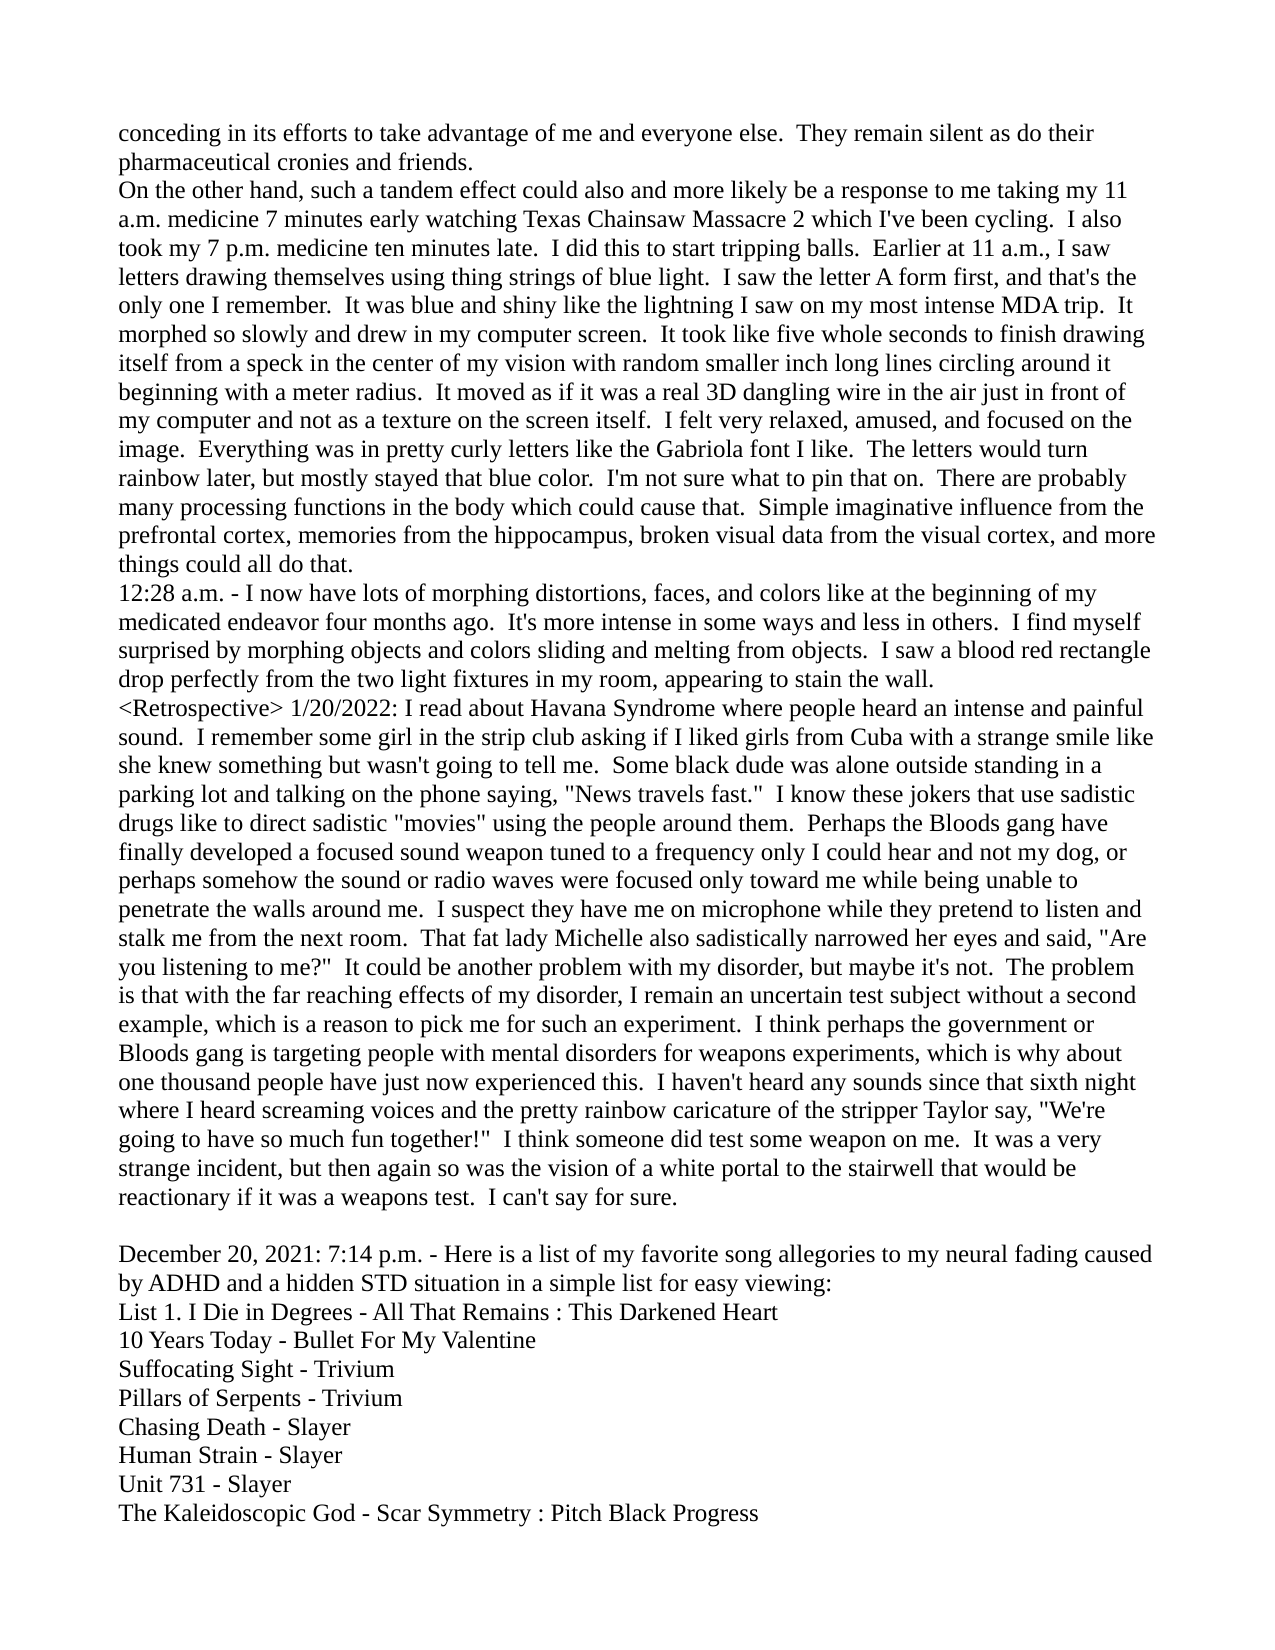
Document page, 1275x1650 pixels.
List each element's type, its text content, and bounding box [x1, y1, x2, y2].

text December 20, 2021: 7:14 p.m. - Here is a list of my favorite song allegories to my neural fading caused by ADHD and a hidden STD situation in a simple list for easy viewing: [118, 1239, 1157, 1297]
text Suffocating Sight - Trivium [118, 1354, 1157, 1383]
text Chasing Death - Slayer [118, 1412, 1157, 1441]
text <Retrospective> 1/20/2022: I read about Havana Syndrome where people heard an intense and painful sound. I remember some girl in the strip club asking if I liked girls from Cuba with a strange smile like she knew something but wasn't going to tell me. Some black dude was alone outside standing in a parking lot and talking on the phone saying, "News travels fast." I know these jokers that use sadistic drugs like to direct sadistic "movies" using the people around them. Perhaps the Bloods gang have finally developed a focused sound weapon tuned to a frequency only I could hear and not my dog, or perhaps somehow the sound or radio waves were focused only toward me while being unable to penetrate the walls around me. I suspect they have me on microphone while they pretend to listen and stalk me from the next room. That fat lady Michelle also sadistically narrowed her eyes and said, "Are you listening to me?" It could be another problem with my disorder, but maybe it's not. The problem is that with the far reaching effects of my disorder, I remain an uncertain test subject without a second example, which is a reason to pick me for such an experiment. I think perhaps the government or Bloods gang is targeting people with mental disorders for weapons experiments, which is why about one thousand people have just now experienced this. I haven't heard any sounds since that sixth night where I heard screaming voices and the pretty rainbow caricature of the stripper Taylor say, "We're going to have so much fun together!" I think someone did test some weapon on me. It was a very strange incident, but then again so was the vision of a white portal to the stairwell that would be reactionary if it was a weapons test. I can't say for sure. [118, 693, 1157, 1211]
text List 1. I Die in Degrees - All That Remains : This Darkened Heart [118, 1297, 1157, 1326]
text 12:28 a.m. - I now have lots of morphing distortions, faces, and colors like at the beginning of my medicated endeavor four months ago. It's more intense in some ways and less in others. I find myself surprised by morphing objects and colors sliding and melting from objects. I saw a blood red rectangle drop perfectly from the two light fixtures in my room, appearing to stain the wall. [118, 578, 1157, 693]
text The Kaleidoscopic God - Scar Symmetry : Pitch Black Progress [118, 1498, 1157, 1527]
text 10 Years Today - Bullet For My Valentine [118, 1326, 1157, 1354]
text Unit 731 - Slayer [118, 1469, 1157, 1498]
text conceding in its efforts to take advantage of me and everyone else. They remain silent as do their pharmaceutical cronies and friends. [118, 118, 1157, 176]
text Pillars of Serpents - Trivium [118, 1383, 1157, 1412]
text On the other hand, such a tandem effect could also and more likely be a response to me taking my 11 a.m. medicine 7 minutes early watching Texas Chainsaw Massacre 2 which I've been cycling. I also took my 7 p.m. medicine ten minutes late. I did this to start tripping balls. Earlier at 11 a.m., I saw letters drawing themselves using thing strings of blue light. I saw the letter A form first, and that's the only one I remember. It was blue and shiny like the lightning I saw on my most intense MDA trip. It morphed so slowly and drew in my computer screen. It took like five whole seconds to finish drawing itself from a speck in the center of my vision with random smaller inch long lines circling around it beginning with a meter radius. It moved as if it was a real 3D dangling wire in the air just in front of my computer and not as a texture on the screen itself. I felt very relaxed, amused, and focused on the image. Everything was in pretty curly letters like the Gabriola font I like. The letters would turn rainbow later, but mostly stayed that blue color. I'm not sure what to pin that on. There are probably many processing functions in the body which could cause that. Simple imaginative influence from the prefrontal cortex, memories from the hippocampus, broken visual data from the visual cortex, and more things could all do that. [118, 176, 1157, 578]
text Human Strain - Slayer [118, 1441, 1157, 1469]
